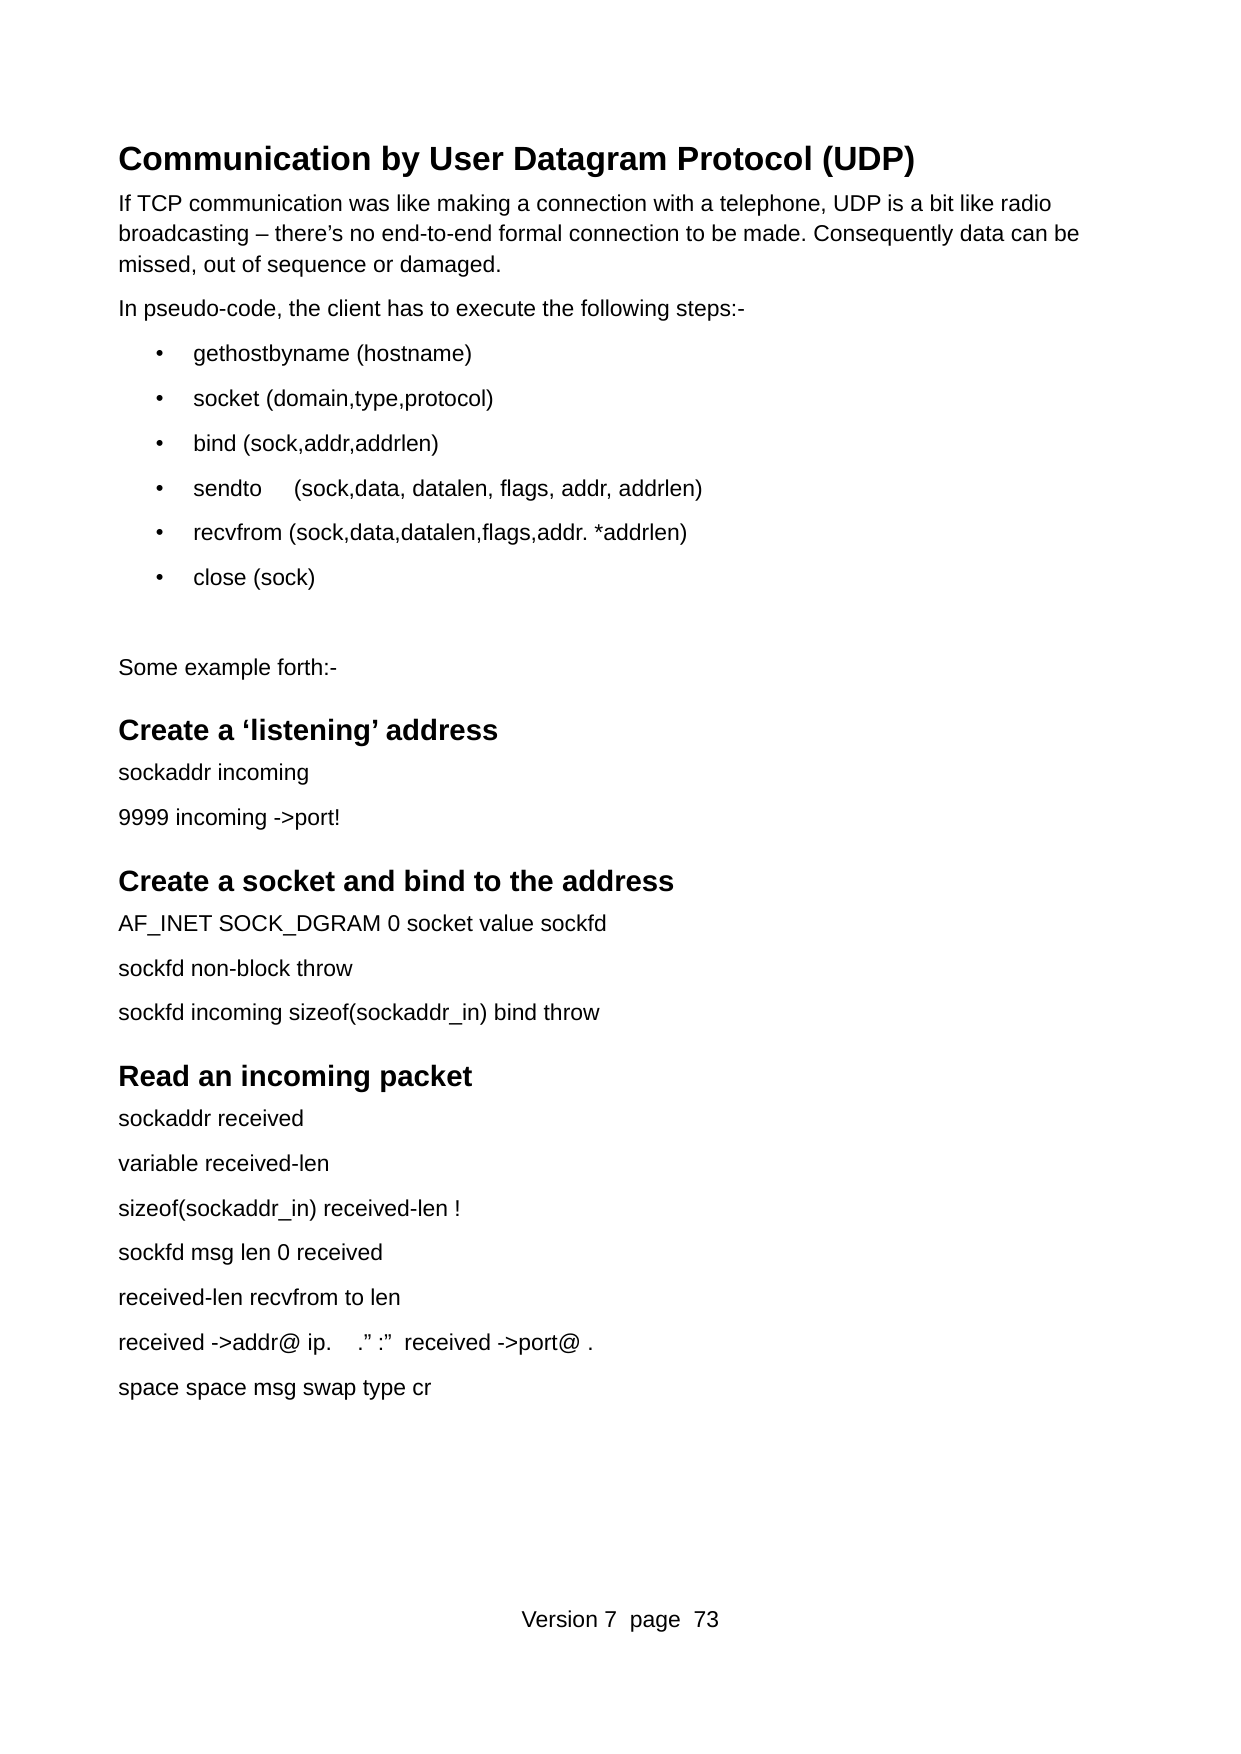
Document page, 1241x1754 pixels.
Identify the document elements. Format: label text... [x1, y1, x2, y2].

text sockaddr received [118, 1105, 1122, 1131]
text sockfd incoming sizeof(sockaddr_in) bind throw [118, 999, 1122, 1026]
text sockaddr incoming [118, 759, 1122, 786]
subtitle Communication by User Datagram Protocol (UDP) [118, 139, 1122, 178]
text If TCP communication was like making a connection with a telephone, UDP is a bit like radio broadcasting – there’s no end-to-end formal connection to be made. Consequently data can be missed, out of sequence or damaged. [118, 190, 1122, 277]
text sockfd non-block throw [118, 954, 1122, 981]
text received-len recvfrom to len [118, 1284, 1122, 1310]
text variable received-len [118, 1150, 1122, 1176]
text received ->addr@ ip. .” :” received ->port@ . [118, 1329, 1122, 1355]
text sizeof(sockaddr_in) received-len ! [118, 1194, 1122, 1221]
list sendto (sock,data, datalen, flags, addr, addrlen) [156, 474, 1122, 501]
list gethostbyname (hostname) [156, 340, 1122, 366]
list recvfrom (sock,data,datalen,flags,addr. *addrlen) [156, 519, 1122, 546]
text AF_INET SOCK_DGRAM 0 socket value sockfd [118, 910, 1122, 936]
text Some example forth:- [118, 654, 1122, 680]
text sockfd msg len 0 received [118, 1239, 1122, 1266]
list close (sock) [156, 564, 1122, 590]
text In pseudo-code, the client has to execute the following steps:- [118, 295, 1122, 322]
subtitle Create a socket and bind to the address [118, 863, 1122, 897]
subtitle Read an incoming packet [118, 1059, 1122, 1092]
subtitle Create a ‘listening’ address [118, 713, 1122, 747]
text space space msg swap type cr [118, 1374, 1122, 1400]
text 9999 incoming ->port! [118, 804, 1122, 830]
list bind (sock,addr,addrlen) [156, 430, 1122, 456]
list socket (domain,type,protocol) [156, 385, 1122, 411]
